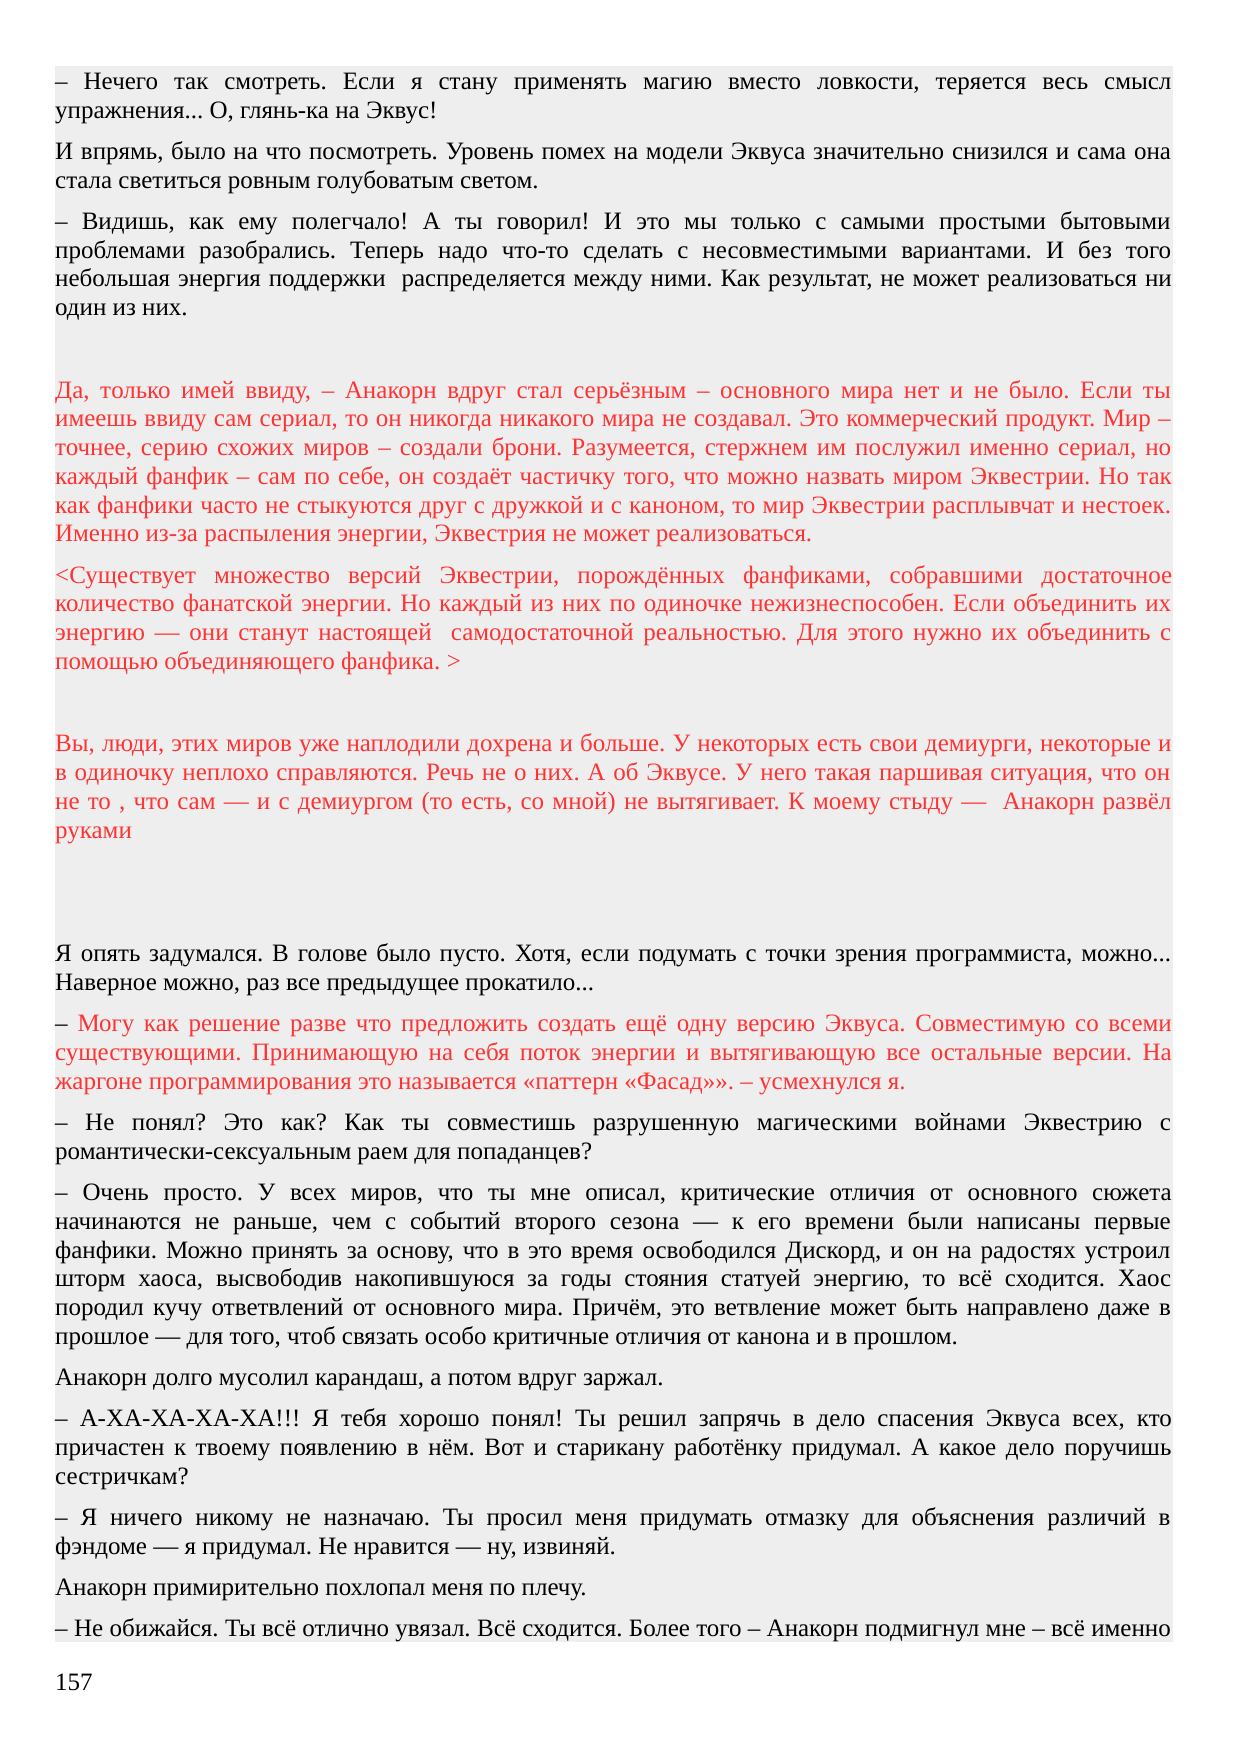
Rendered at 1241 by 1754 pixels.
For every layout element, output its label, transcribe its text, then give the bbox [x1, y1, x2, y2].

text – Видишь, как ему полегчало! А ты говорил! И это мы только с самыми простыми бытовыми проблемами разобрались. Теперь надо что-то сделать с несовместимыми вариантами. И без того небольшая энергия поддержки распределяется между ними. Как результат, не может реализоваться ни один из них. [55, 206, 1173, 321]
text – Нечего так смотреть. Если я стану применять магию вместо ловкости, теряется весь смысл упражнения... О, глянь-ка на Эквус! [55, 66, 1173, 123]
text Анакорн долго мусолил карандаш, а потом вдруг заржал. [55, 1362, 1173, 1391]
text И впрямь, было на что посмотреть. Уровень помех на модели Эквуса значительно снизился и сама она стала светиться ровным голубоватым светом. [55, 136, 1173, 193]
text – Очень просто. У всех миров, что ты мне описал, критические отличия от основного сюжета начинаются не раньше, чем с событий второго сезона — к его времени были написаны первые фанфики. Можно принять за основу, что в это время освободился Дискорд, и он на радостях устроил шторм хаоса, высвободив накопившуюся за годы стояния статуей энергию, то всё сходится. Хаос породил кучу ответвлений от основного мира. Причём, это ветвление может быть направлено даже в прошлое — для того, чтоб связать особо критичные отличия от канона и в прошлом. [55, 1177, 1173, 1350]
text Вы, люди, этих миров уже наплодили дохрена и больше. У некоторых есть свои демиурги, некоторые и в одиночку неплохо справляются. Речь не о них. А об Эквусе. У него такая паршивая ситуация, что он не то , что сам — и с демиургом (то есть, со мной) не вытягивает. К моему стыду — Анакорн развёл руками [55, 728, 1173, 843]
text – Не понял? Это как? Как ты совместишь разрушенную магическими войнами Эквестрию с романтически-сексуальным раем для попаданцев? [55, 1107, 1173, 1165]
text Я опять задумался. В голове было пусто. Хотя, если подумать с точки зрения программиста, можно... Наверное можно, раз все предыдущее прокатило... [55, 938, 1173, 996]
text – Не обижайся. Ты всё отлично увязал. Всё сходится. Более того – Анакорн подмигнул мне – всё именно [55, 1613, 1173, 1642]
text – Я ничего никому не назначаю. Ты просил меня придумать отмазку для объяснения различий в фэндоме — я придумал. Не нравится — ну, извиняй. [55, 1502, 1173, 1560]
text Анакорн примирительно похлопал меня по плечу. [55, 1572, 1173, 1601]
text – А-ХА-ХА-ХА-ХА!!! Я тебя хорошо понял! Ты решил запрячь в дело спасения Эквуса всех, кто причастен к твоему появлению в нём. Вот и старикану работёнку придумал. А какое дело поручишь сестричкам? [55, 1403, 1173, 1490]
text Да, только имей ввиду, – Анакорн вдруг стал серьёзным – основного мира нет и не было. Если ты имеешь ввиду сам сериал, то он никогда никакого мира не создавал. Это коммерческий продукт. Мир – точнее, серию схожих миров – создали брони. Разумеется, стержнем им послужил именно сериал, но каждый фанфик – сам по себе, он создаёт частичку того, что можно назвать миром Эквестрии. Но так как фанфики часто не стыкуются друг с дружкой и с каноном, то мир Эквестрии расплывчат и нестоек. Именно из-за распыления энергии, Эквестрия не может реализоваться. [55, 375, 1173, 547]
text <Существует множество версий Эквестрии, порождённых фанфиками, собравшими достаточное количество фанатской энергии. Но каждый из них по одиночке нежизнеспособен. Если объединить их энергию — они станут настоящей самодостаточной реальностью. Для этого нужно их объединить с помощью объединяющего фанфика. > [55, 560, 1173, 675]
text – Могу как решение разве что предложить создать ещё одну версию Эквуса. Совместимую со всеми существующими. Принимающую на себя поток энергии и вытягивающую все остальные версии. На жаргоне программирования это называется «паттерн «Фасад»». – усмехнулся я. [55, 1008, 1173, 1095]
